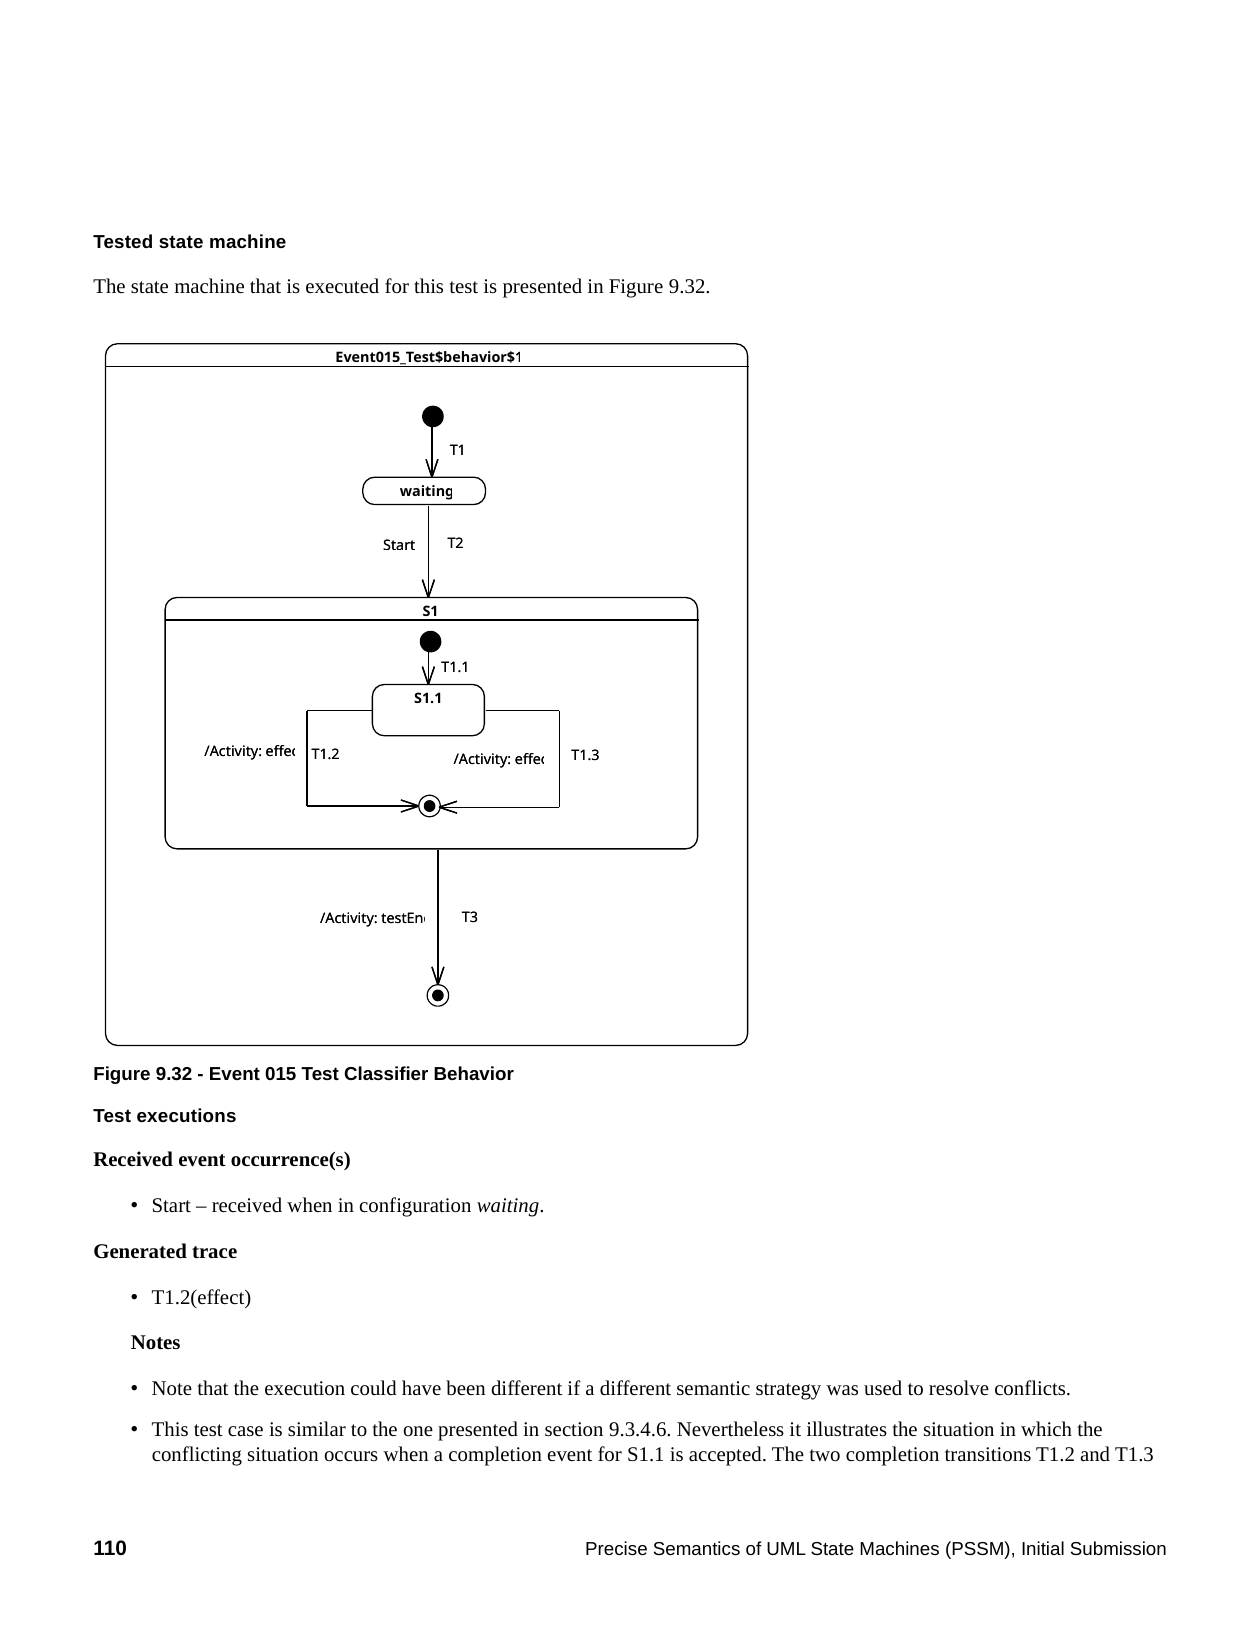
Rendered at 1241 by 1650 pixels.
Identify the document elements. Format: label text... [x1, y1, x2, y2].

list Note that the execution could have been different if a different semantic strategy was used to resolve conflicts. [131, 1375, 1164, 1400]
list Start – received when in configuration waiting. [131, 1192, 1164, 1217]
subtitle Tested state machine [93, 231, 1164, 253]
text Figure 9.32 - Event 015 Test Classifier Behavior [93, 331, 761, 1084]
list This test case is similar to the one presented in section 9.3.4.6. Nevertheless it illustrates the situation in which the conflicting situation occurs when a completion event for S1.1 is accepted. The two completion transitions T1.2 and T1.3 [131, 1416, 1164, 1466]
text Notes [131, 1330, 1164, 1354]
subtitle Test executions [93, 319, 1164, 1126]
text Generated trace [93, 1238, 1164, 1263]
list T1.2(effect) [131, 1284, 1164, 1309]
text Received event occurrence(s) [93, 1147, 1164, 1171]
text The state machine that is executed for this test is presented in Figure 9.32. [93, 274, 1164, 298]
